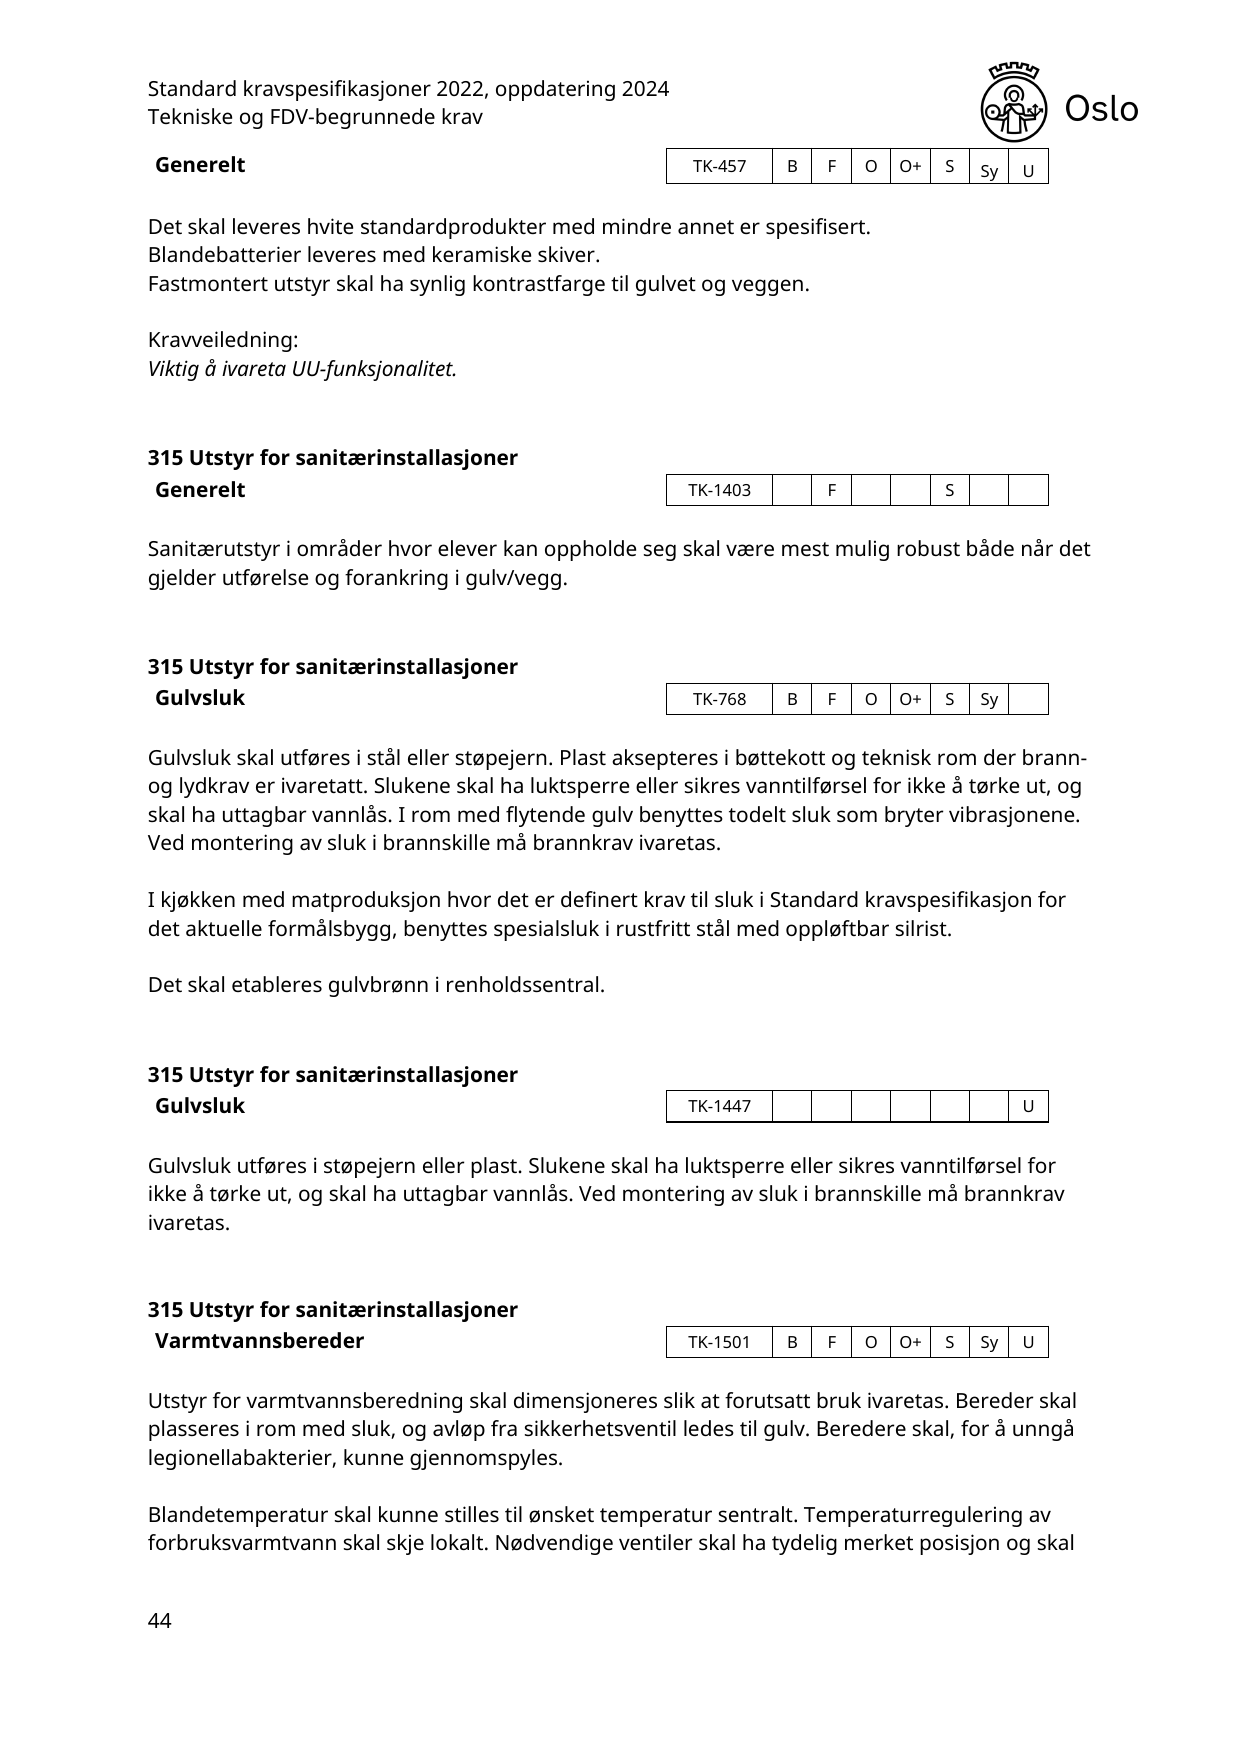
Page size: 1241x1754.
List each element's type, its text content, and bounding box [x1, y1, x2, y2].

table_header [773, 475, 811, 505]
table_header TK-1501 [667, 1327, 772, 1357]
table_header B [773, 684, 811, 714]
text I kjøkken med matproduksjon hvor det er definert krav til sluk i Standard kravspesifikasjon for det aktuelle formålsbygg, benyttes spesialsluk i rustfritt stål med oppløftbar silrist. [148, 885, 1093, 942]
table_header S [931, 684, 969, 714]
table_header S [931, 149, 969, 182]
table_header Sy [970, 149, 1008, 182]
table_header O+ [891, 684, 930, 714]
text Fastmontert utstyr skal ha synlig kontrastfarge til gulvet og veggen. [148, 269, 1093, 297]
table_header TK-457 [667, 149, 772, 182]
table_header [852, 475, 890, 505]
table_header TK-1447 [667, 1091, 772, 1121]
text Blandetemperatur skal kunne stilles til ønsket temperatur sentralt. Temperaturregulering av forbruksvarmtvann skal skje lokalt. Nødvendige ventiler skal ha tydelig merket posisjon og skal [148, 1500, 1093, 1557]
text 315 Utstyr for sanitærinstallasjoner [148, 652, 1093, 681]
table_header O [852, 149, 890, 182]
table_header F [812, 149, 851, 182]
table_header O [852, 1327, 890, 1357]
table_header Gulvsluk [148, 1090, 666, 1121]
table_header O [852, 684, 890, 714]
text Viktig å ivareta UU-funksjonalitet. [148, 354, 1093, 382]
table_header Gulvsluk [148, 683, 666, 714]
text Blandebatterier leveres med keramiske skiver. [148, 240, 1093, 269]
table_header U [1009, 1327, 1048, 1357]
table_header TK-768 [667, 684, 772, 714]
text 315 Utstyr for sanitærinstallasjoner [148, 443, 1093, 472]
text Gulvsluk skal utføres i stål eller støpejern. Plast aksepteres i bøttekott og teknisk rom der brann- og lydkrav er ivaretatt. Slukene skal ha luktsperre eller sikres vanntilførsel for ikke å tørke ut, og skal ha uttagbar vannlås. I rom med flytende gulv benyttes todelt sluk som bryter vibrasjonene. Ved montering av sluk i brannskille må brannkrav ivaretas. [148, 743, 1093, 857]
table_header [773, 1091, 811, 1121]
text Kravveiledning: [148, 326, 1093, 354]
text Utstyr for varmtvannsberedning skal dimensjoneres slik at forutsatt bruk ivaretas. Bereder skal plasseres i rom med sluk, og avløp fra sikkerhetsventil ledes til gulv. Beredere skal, for å unngå legionellabakterier, kunne gjennomspyles. [148, 1386, 1093, 1471]
table_header U [1009, 1091, 1048, 1121]
table_header Varmtvannsbereder [148, 1326, 666, 1357]
table_header S [931, 475, 969, 505]
table_header [970, 1091, 1008, 1121]
table_header [970, 475, 1008, 505]
text Gulvsluk utføres i støpejern eller plast. Slukene skal ha luktsperre eller sikres vanntilførsel for ikke å tørke ut, og skal ha uttagbar vannlås. Ved montering av sluk i brannskille må brannkrav ivaretas. [148, 1151, 1093, 1236]
table_header F [812, 475, 851, 505]
text 315 Utstyr for sanitærinstallasjoner [148, 1295, 1093, 1323]
table_header Sy [970, 684, 1008, 714]
table_header U [1009, 149, 1048, 182]
table_header Generelt [148, 474, 666, 505]
table_header [852, 1091, 890, 1121]
table_header Generelt [148, 148, 666, 182]
table_header [931, 1091, 969, 1121]
table_header F [812, 684, 851, 714]
table_header S [931, 1327, 969, 1357]
text Det skal leveres hvite standardprodukter med mindre annet er spesifisert. [148, 212, 1093, 240]
table_header B [773, 149, 811, 182]
table_header [1009, 684, 1048, 714]
text Sanitærutstyr i områder hvor elever kan oppholde seg skal være mest mulig robust både når det gjelder utførelse og forankring i gulv/vegg. [148, 534, 1093, 591]
table_header B [773, 1327, 811, 1357]
table_header O+ [891, 1327, 930, 1357]
table_header O+ [891, 149, 930, 182]
table_header TK-1403 [667, 475, 772, 505]
table_header [891, 475, 930, 505]
text Det skal etableres gulvbrønn i renholdssentral. [148, 971, 1093, 999]
text 315 Utstyr for sanitærinstallasjoner [148, 1060, 1093, 1088]
table_header [1009, 475, 1048, 505]
table_header [812, 1091, 851, 1121]
table_header [891, 1091, 930, 1121]
table_header F [812, 1327, 851, 1357]
table_header Sy [970, 1327, 1008, 1357]
